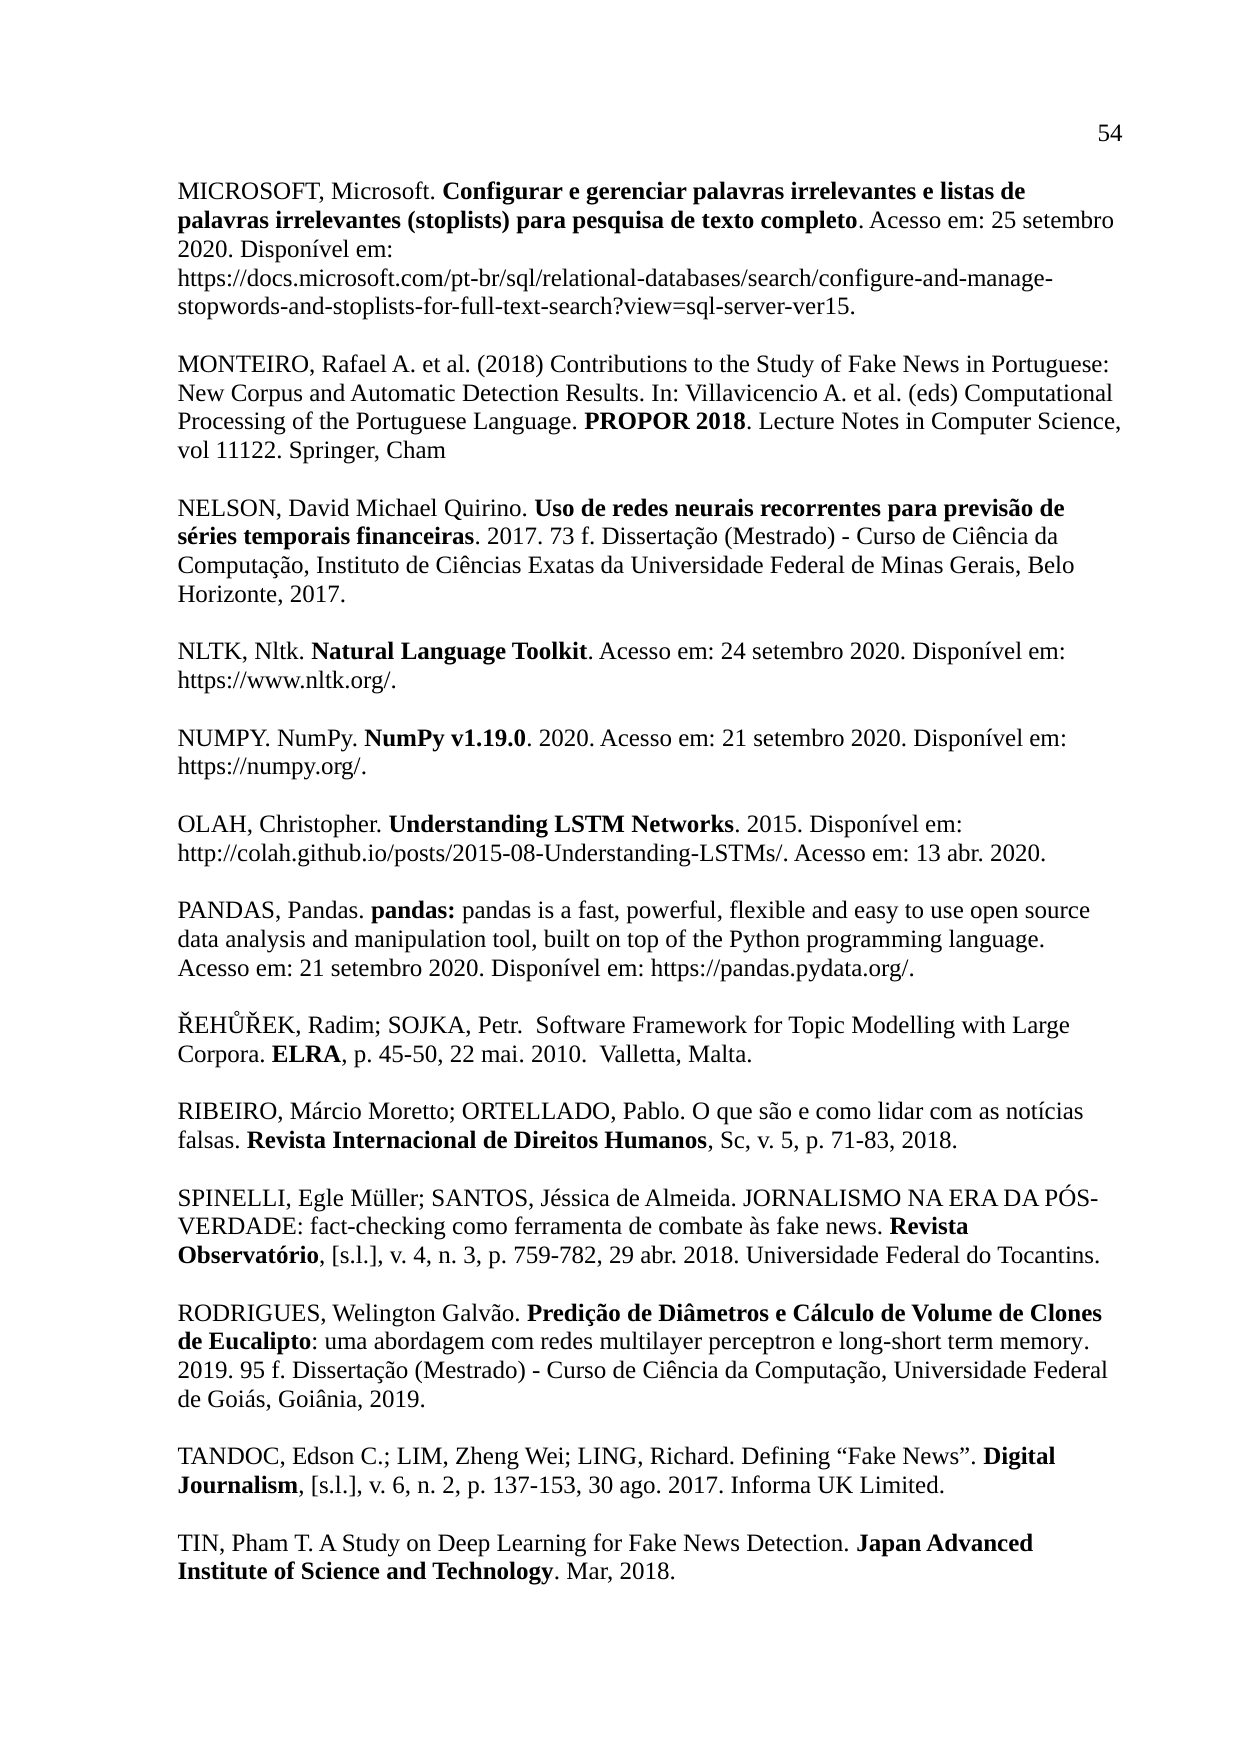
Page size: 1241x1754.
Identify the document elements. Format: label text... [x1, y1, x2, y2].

text ŘEHŮŘEK, Radim; SOJKA, Petr. Software Framework for Topic Modelling with Large Corpora. ELRA, p. 45-50, 22 mai. 2010. Valletta, Malta. [177, 1010, 1122, 1068]
text RIBEIRO, Márcio Moretto; ORTELLADO, Pablo. O que são e como lidar com as notícias falsas. Revista Internacional de Direitos Humanos, Sc, v. 5, p. 71-83, 2018. [177, 1096, 1122, 1154]
text NLTK, Nltk. Natural Language Toolkit. Acesso em: 24 setembro 2020. Disponível em: https://www.nltk.org/. [177, 636, 1122, 694]
text NUMPY. NumPy. NumPy v1.19.0. 2020. Acesso em: 21 setembro 2020. Disponível em: https://numpy.org/. [177, 723, 1122, 780]
text NELSON, David Michael Quirino. Uso de redes neurais recorrentes para previsão de séries temporais financeiras. 2017. 73 f. Dissertação (Mestrado) - Curso de Ciência da Computação, Instituto de Ciências Exatas da Universidade Federal de Minas Gerais, Belo Horizonte, 2017. [177, 493, 1122, 608]
text OLAH, Christopher. Understanding LSTM Networks. 2015. Disponível em: http://colah.github.io/posts/2015-08-Understanding-LSTMs/. Acesso em: 13 abr. 2020. [177, 809, 1122, 866]
text PANDAS, Pandas. pandas: pandas is a fast, powerful, flexible and easy to use open source data analysis and manipulation tool, built on top of the Python programming language. Acesso em: 21 setembro 2020. Disponível em: https://pandas.pydata.org/. [177, 895, 1122, 981]
text TIN, Pham T. A Study on Deep Learning for Fake News Detection. Japan Advanced Institute of Science and Technology. Mar, 2018. [177, 1528, 1122, 1585]
text RODRIGUES, Welington Galvão. Predição de Diâmetros e Cálculo de Volume de Clones de Eucalipto: uma abordagem com redes multilayer perceptron e long-short term memory. 2019. 95 f. Dissertação (Mestrado) - Curso de Ciência da Computação, Universidade Federal de Goiás, Goiânia, 2019. [177, 1298, 1122, 1413]
text MONTEIRO, Rafael A. et al. (2018) Contributions to the Study of Fake News in Portuguese: New Corpus and Automatic Detection Results. In: Villavicencio A. et al. (eds) Computational Processing of the Portuguese Language. PROPOR 2018. Lecture Notes in Computer Science, vol 11122. Springer, Cham [177, 349, 1122, 464]
text MICROSOFT, Microsoft. Configurar e gerenciar palavras irrelevantes e listas de palavras irrelevantes (stoplists) para pesquisa de texto completo. Acesso em: 25 setembro 2020. Disponível em: https://docs.microsoft.com/pt-br/sql/relational-databases/search/configure-and-manage-stopwords-and-stoplists-for-full-text-search?view=sql-server-ver15. [177, 176, 1122, 320]
text SPINELLI, Egle Müller; SANTOS, Jéssica de Almeida. JORNALISMO NA ERA DA PÓS-VERDADE: fact-checking como ferramenta de combate às fake news. Revista Observatório, [s.l.], v. 4, n. 3, p. 759-782, 29 abr. 2018. Universidade Federal do Tocantins. [177, 1183, 1122, 1269]
text TANDOC, Edson C.; LIM, Zheng Wei; LING, Richard. Defining “Fake News”. Digital Journalism, [s.l.], v. 6, n. 2, p. 137-153, 30 ago. 2017. Informa UK Limited. [177, 1441, 1122, 1499]
